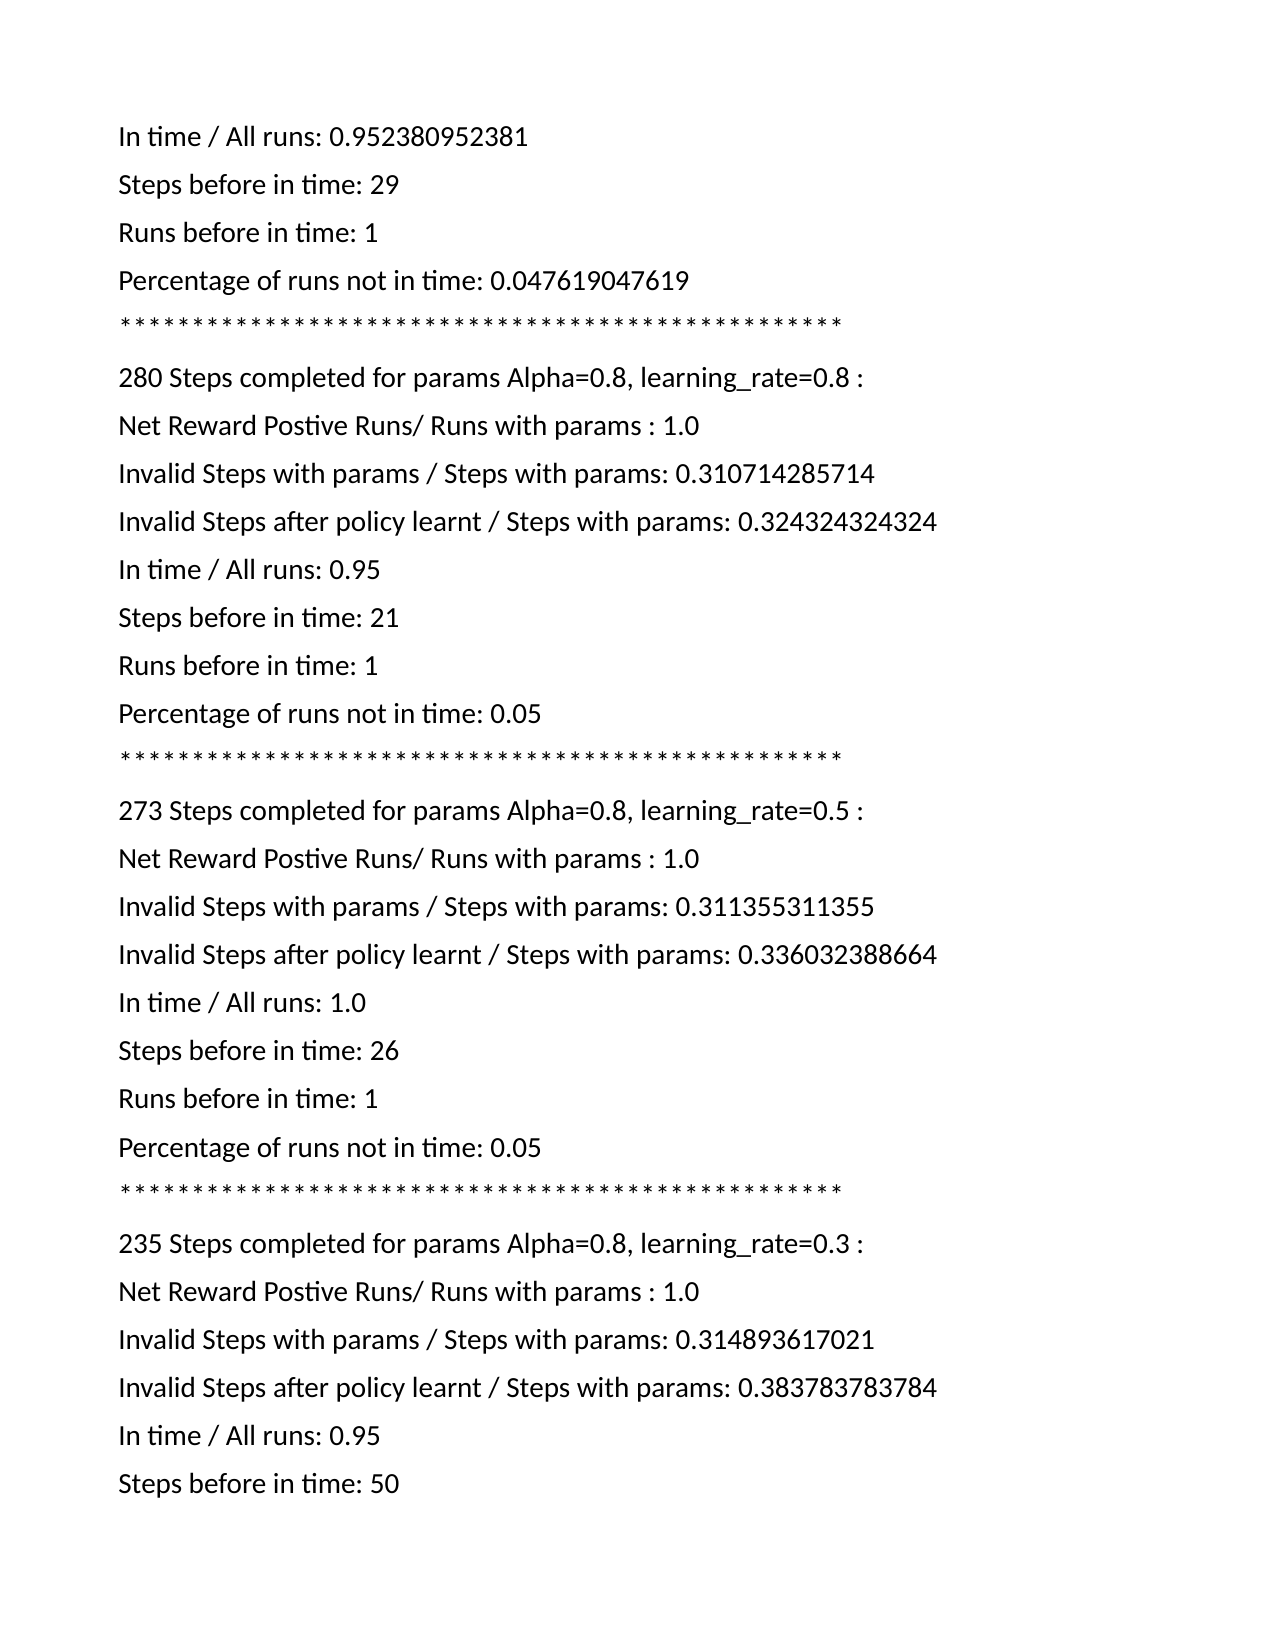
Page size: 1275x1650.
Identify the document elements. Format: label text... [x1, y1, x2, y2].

text 280 Steps completed for params Alpha=0.8, learning_rate=0.8 : [118, 359, 1157, 394]
text Runs before in time: 1 [118, 214, 1157, 250]
text Invalid Steps after policy learnt / Steps with params: 0.383783783784 [118, 1369, 1157, 1405]
text Net Reward Postive Runs/ Runs with params : 1.0 [118, 407, 1157, 442]
text In time / All runs: 0.952380952381 [118, 118, 1157, 154]
text Net Reward Postive Runs/ Runs with params : 1.0 [118, 840, 1157, 876]
text Steps before in time: 26 [118, 1032, 1157, 1068]
text ************************************************** [118, 1177, 1157, 1212]
text ************************************************** [118, 311, 1157, 346]
text Runs before in time: 1 [118, 647, 1157, 683]
text Invalid Steps after policy learnt / Steps with params: 0.324324324324 [118, 503, 1157, 539]
text In time / All runs: 1.0 [118, 984, 1157, 1020]
text Percentage of runs not in time: 0.047619047619 [118, 262, 1157, 298]
text Steps before in time: 21 [118, 599, 1157, 635]
text ************************************************** [118, 744, 1157, 779]
text 235 Steps completed for params Alpha=0.8, learning_rate=0.3 : [118, 1225, 1157, 1261]
text Invalid Steps after policy learnt / Steps with params: 0.336032388664 [118, 936, 1157, 972]
text Invalid Steps with params / Steps with params: 0.314893617021 [118, 1321, 1157, 1357]
text Invalid Steps with params / Steps with params: 0.310714285714 [118, 455, 1157, 491]
text Net Reward Postive Runs/ Runs with params : 1.0 [118, 1273, 1157, 1309]
text Percentage of runs not in time: 0.05 [118, 696, 1157, 731]
text In time / All runs: 0.95 [118, 1417, 1157, 1453]
text Steps before in time: 50 [118, 1466, 1157, 1501]
text In time / All runs: 0.95 [118, 551, 1157, 587]
text Percentage of runs not in time: 0.05 [118, 1129, 1157, 1164]
text Invalid Steps with params / Steps with params: 0.311355311355 [118, 888, 1157, 924]
text 273 Steps completed for params Alpha=0.8, learning_rate=0.5 : [118, 792, 1157, 827]
text Runs before in time: 1 [118, 1081, 1157, 1116]
text Steps before in time: 29 [118, 166, 1157, 202]
